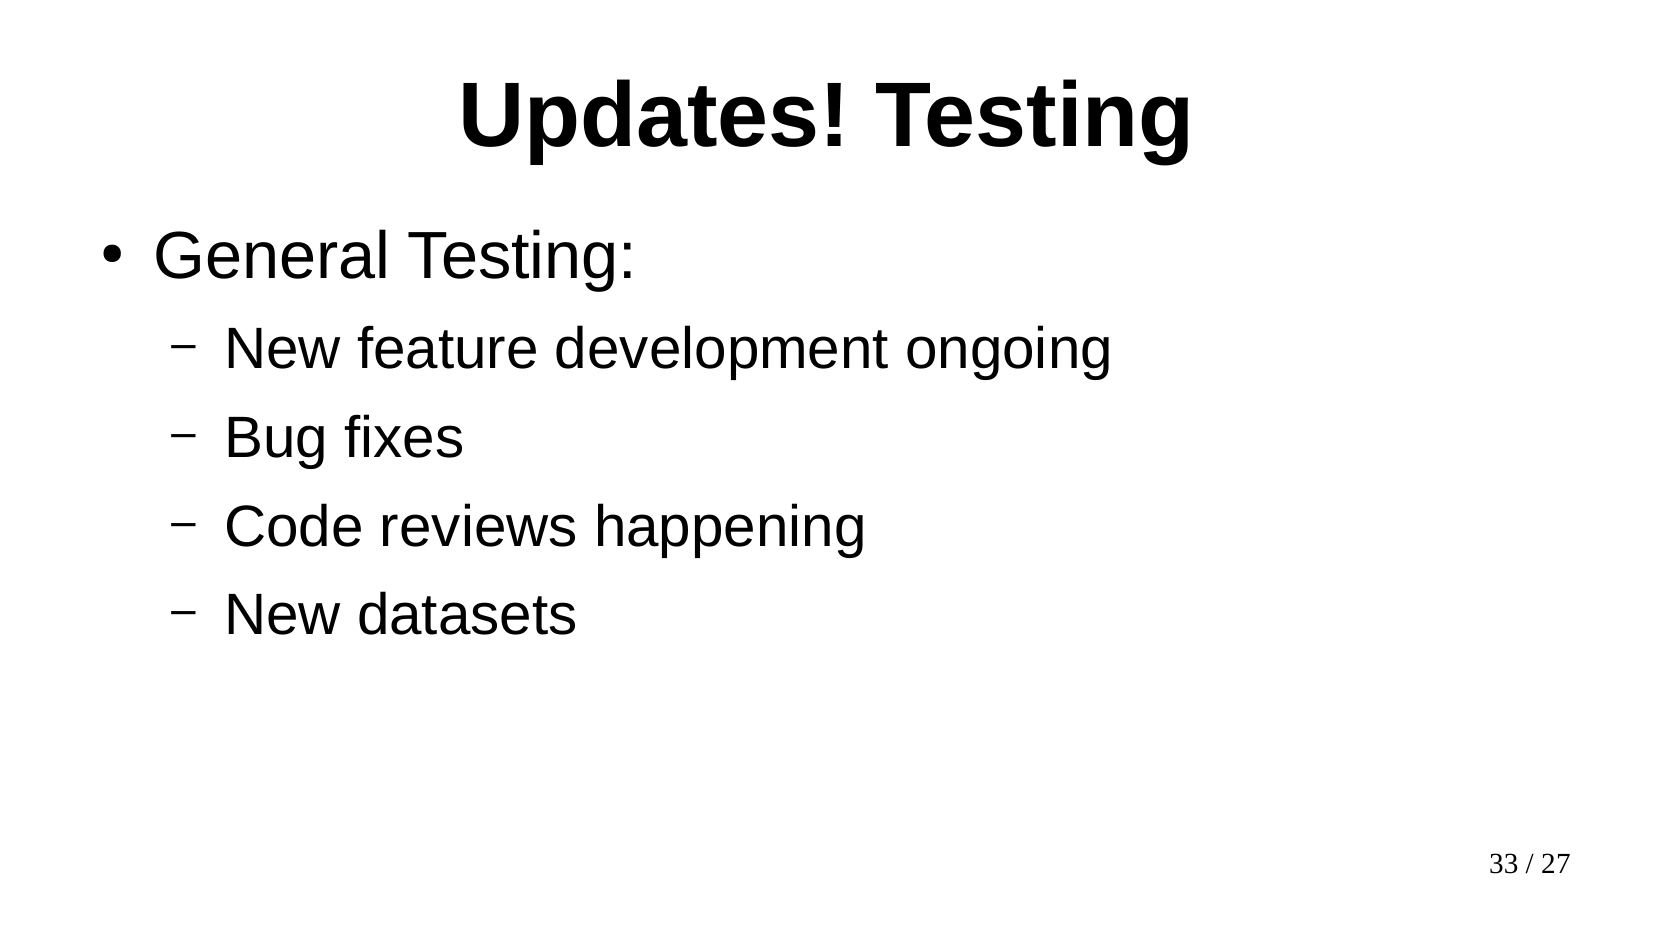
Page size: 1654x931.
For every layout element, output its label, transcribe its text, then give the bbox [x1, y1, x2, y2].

list General Testing: New feature development ongoing Bug fixes Code reviews happening New datasets [82, 217, 1571, 758]
title Updates! Testing [82, 37, 1571, 193]
